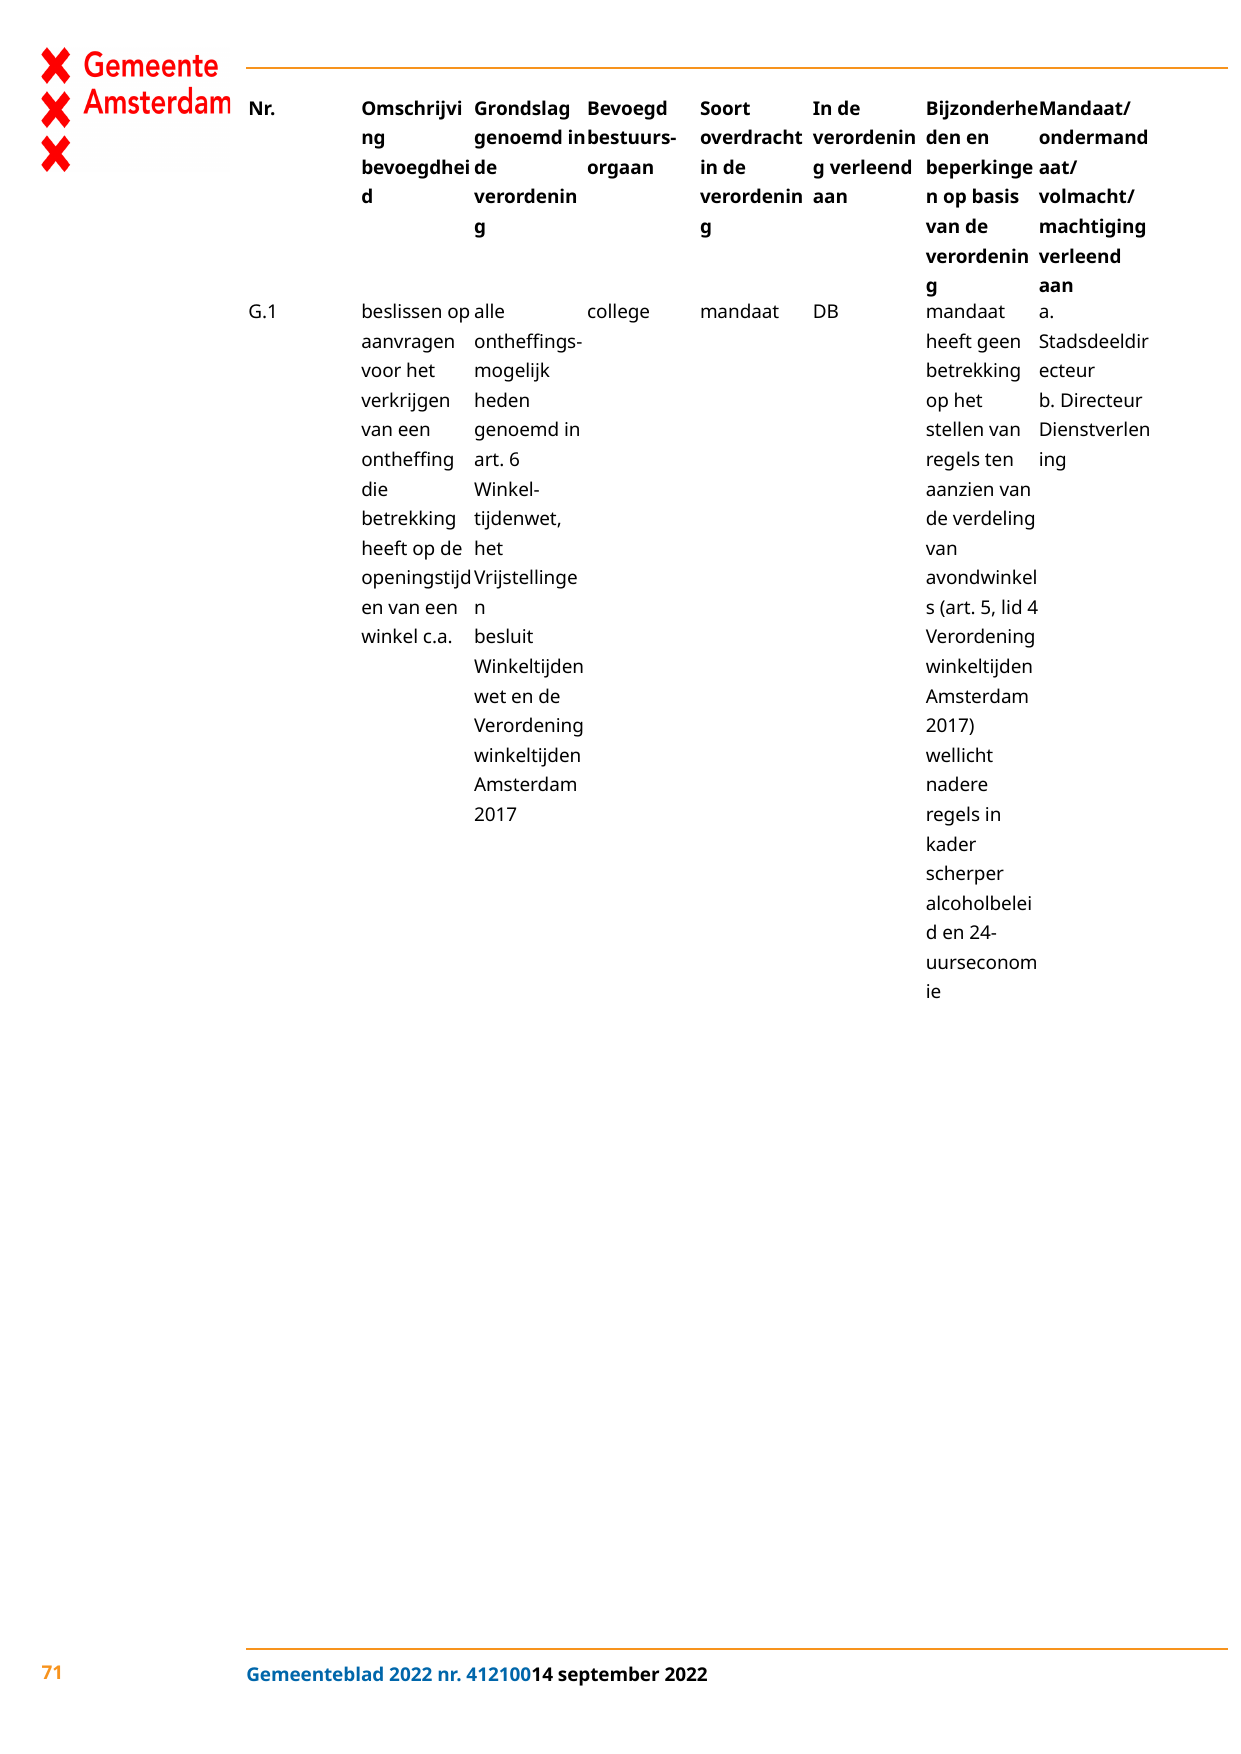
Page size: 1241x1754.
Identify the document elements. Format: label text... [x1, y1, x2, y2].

table_cell G.1 [248, 298, 361, 1004]
table_header In de verordening verleend aan [813, 95, 926, 298]
table_header Bevoegd bestuurs-orgaan [587, 95, 700, 298]
table_header Bijzonderheden en beperkingen op basis van de verordening [926, 95, 1038, 298]
table_cell DB [813, 298, 926, 1004]
table_header Grondslag genoemd in de verordening [474, 95, 587, 298]
table_cell mandaat heeft geen betrekking op het stellen van regels ten aanzien van de verdeling van avondwinkels (art. 5, lid 4 Verordening winkeltijden Amsterdam 2017) wellicht nadere regels in kader scherper alcoholbeleid en 24-uurseconomie [926, 298, 1038, 1004]
table_header Mandaat/ondermandaat/ volmacht/machtiging verleend aan [1039, 95, 1152, 298]
table_cell mandaat [700, 298, 813, 1004]
table_header Omschrijving bevoegdheid [361, 95, 474, 298]
table_header Soort overdracht in de verordening [700, 95, 813, 298]
table_cell college [587, 298, 700, 1004]
table_cell a. Stadsdeeldirecteur b. Directeur Dienstverlening [1039, 298, 1152, 1004]
table_cell alle ontheffings-mogelijk heden genoemd in art. 6 Winkel-tijdenwet, het Vrijstellingen besluit Winkeltijdenwet en de Verordening winkeltijden Amsterdam 2017 [474, 298, 587, 1004]
table_header Nr. [248, 95, 361, 298]
picture [41, 47, 231, 172]
table_cell beslissen op aanvragen voor het verkrijgen van een ontheffing die betrekking heeft op de openingstijden van een winkel c.a. [361, 298, 474, 1004]
